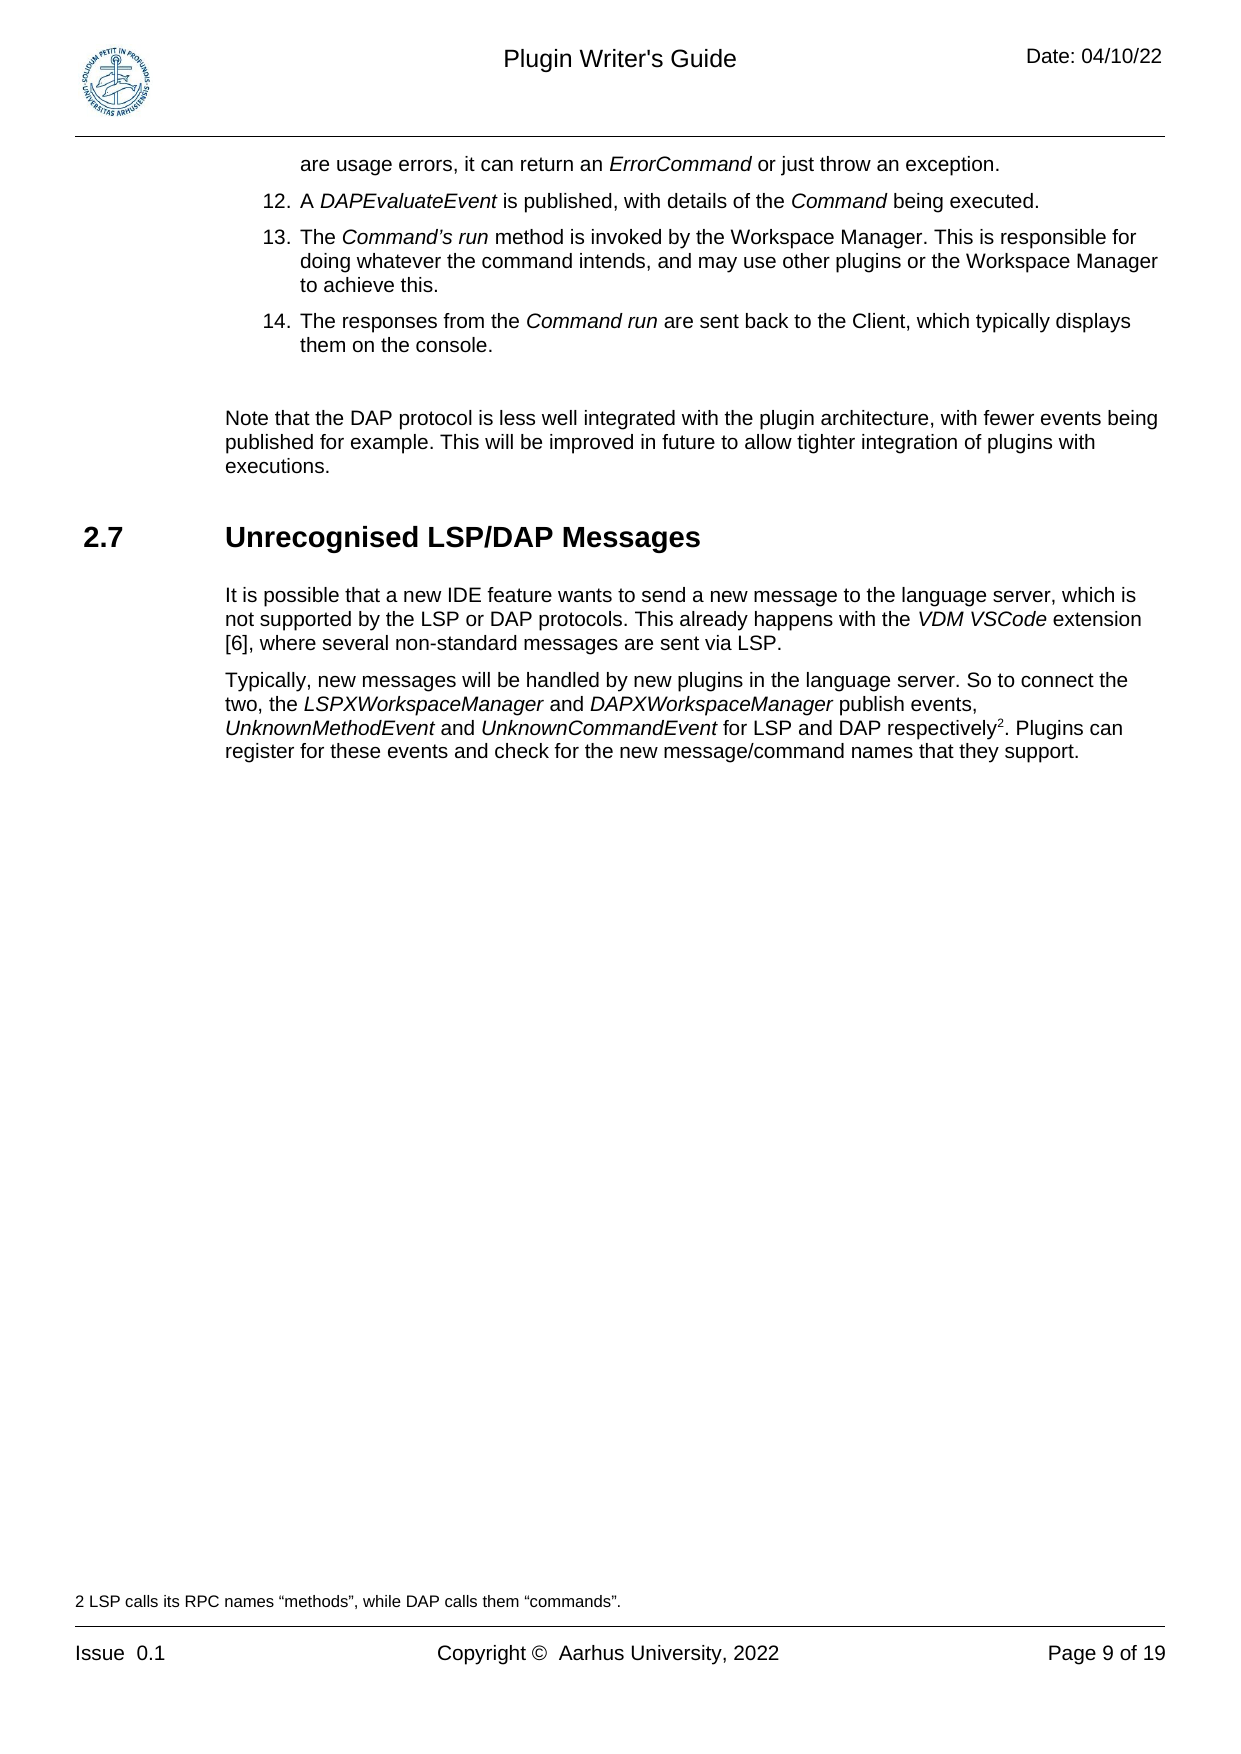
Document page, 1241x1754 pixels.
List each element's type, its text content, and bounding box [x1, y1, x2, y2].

subtitle Unrecognised LSP/DAP Messages [75, 521, 1165, 553]
list A DAPEvaluateEvent is published, with details of the Command being executed. [262, 189, 1165, 213]
text It is possible that a new IDE feature wants to send a new message to the language server, which is not supported by the LSP or DAP protocols. This already happens with the VDM VSCode extension [6], where several non-standard messages are sent via LSP. [225, 583, 1165, 655]
text Typically, new messages will be handled by new plugins in the language server. So to connect the two, the LSPXWorkspaceManager and DAPXWorkspaceManager publish events, UnknownMethodEvent and UnknownCommandEvent for LSP and DAP respectively. Plugins can register for these events and check for the new message/command names that they support. [225, 668, 1165, 764]
list The Command’s run method is invoked by the Workspace Manager. This is responsible for doing whatever the command intends, and may use other plugins or the Workspace Manager to achieve this. [262, 225, 1165, 297]
list The responses from the Command run are sent back to the Client, which typically displays them on the console. [262, 310, 1165, 358]
text LSP calls its RPC names “methods”, while DAP calls them “commands”. [75, 1592, 1165, 1611]
picture [78, 44, 153, 120]
text Note that the DAP protocol is less well integrated with the plugin architecture, with fewer events being published for example. This will be improved in future to allow tighter integration of plugins with executions. [225, 407, 1165, 478]
list are usage errors, it can return an ErrorCommand or just throw an exception. [262, 152, 1165, 176]
